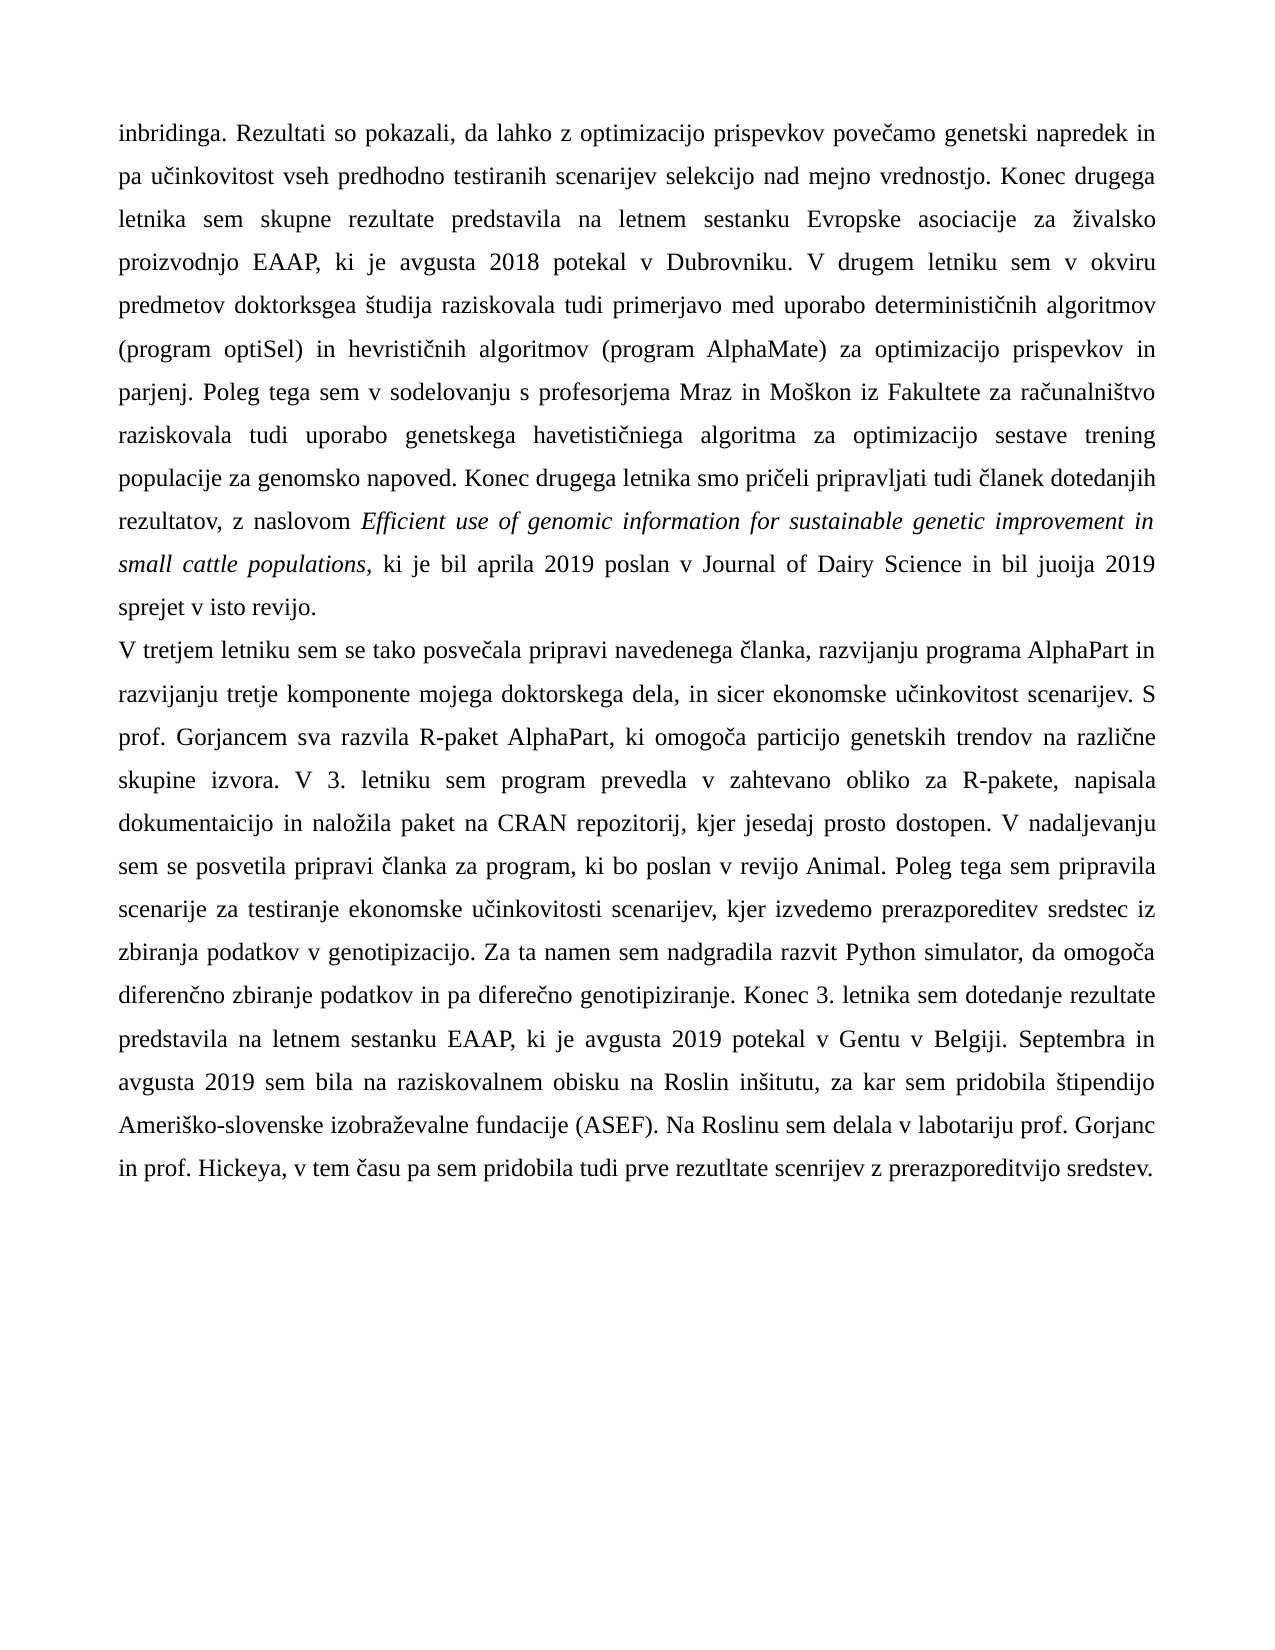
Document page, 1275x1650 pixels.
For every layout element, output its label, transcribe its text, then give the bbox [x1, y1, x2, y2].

text inbridinga. Rezultati so pokazali, da lahko z optimizacijo prispevkov povečamo genetski napredek in pa učinkovitost vseh predhodno testiranih scenarijev selekcijo nad mejno vrednostjo. Konec drugega letnika sem skupne rezultate predstavila na letnem sestanku Evropske asociacije za živalsko proizvodnjo EAAP, ki je avgusta 2018 potekal v Dubrovniku. V drugem letniku sem v okviru predmetov doktorksgea študija raziskovala tudi primerjavo med uporabo determinističnih algoritmov (program optiSel) in hevrističnih algoritmov (program AlphaMate) za optimizacijo prispevkov in parjenj. Poleg tega sem v sodelovanju s profesorjema Mraz in Moškon iz Fakultete za računalništvo raziskovala tudi uporabo genetskega havetističniega algoritma za optimizacijo sestave trening populacije za genomsko napoved. Konec drugega letnika smo pričeli pripravljati tudi članek dotedanjih rezultatov, z naslovom Efficient use of genomic information for sustainable genetic improvement in small cattle populations, ki je bil aprila 2019 poslan v Journal of Dairy Science in bil juoija 2019 sprejet v isto revijo. [118, 118, 1157, 621]
text V tretjem letniku sem se tako posvečala pripravi navedenega članka, razvijanju programa AlphaPart in razvijanju tretje komponente mojega doktorskega dela, in sicer ekonomske učinkovitost scenarijev. S prof. Gorjancem sva razvila R-paket AlphaPart, ki omogoča particijo genetskih trendov na različne skupine izvora. V 3. letniku sem program prevedla v zahtevano obliko za R-pakete, napisala dokumentaicijo in naložila paket na CRAN repozitorij, kjer jesedaj prosto dostopen. V nadaljevanju sem se posvetila pripravi članka za program, ki bo poslan v revijo Animal. Poleg tega sem pripravila scenarije za testiranje ekonomske učinkovitosti scenarijev, kjer izvedemo prerazporeditev sredstec iz zbiranja podatkov v genotipizacijo. Za ta namen sem nadgradila razvit Python simulator, da omogoča diferenčno zbiranje podatkov in pa diferečno genotipiziranje. Konec 3. letnika sem dotedanje rezultate predstavila na letnem sestanku EAAP, ki je avgusta 2019 potekal v Gentu v Belgiji. Septembra in avgusta 2019 sem bila na raziskovalnem obisku na Roslin inšitutu, za kar sem pridobila štipendijo Ameriško-slovenske izobraževalne fundacije (ASEF). Na Roslinu sem delala v labotariju prof. Gorjanc in prof. Hickeya, v tem času pa sem pridobila tudi prve rezutltate scenrijev z prerazporeditvijo sredstev. [118, 636, 1157, 1182]
